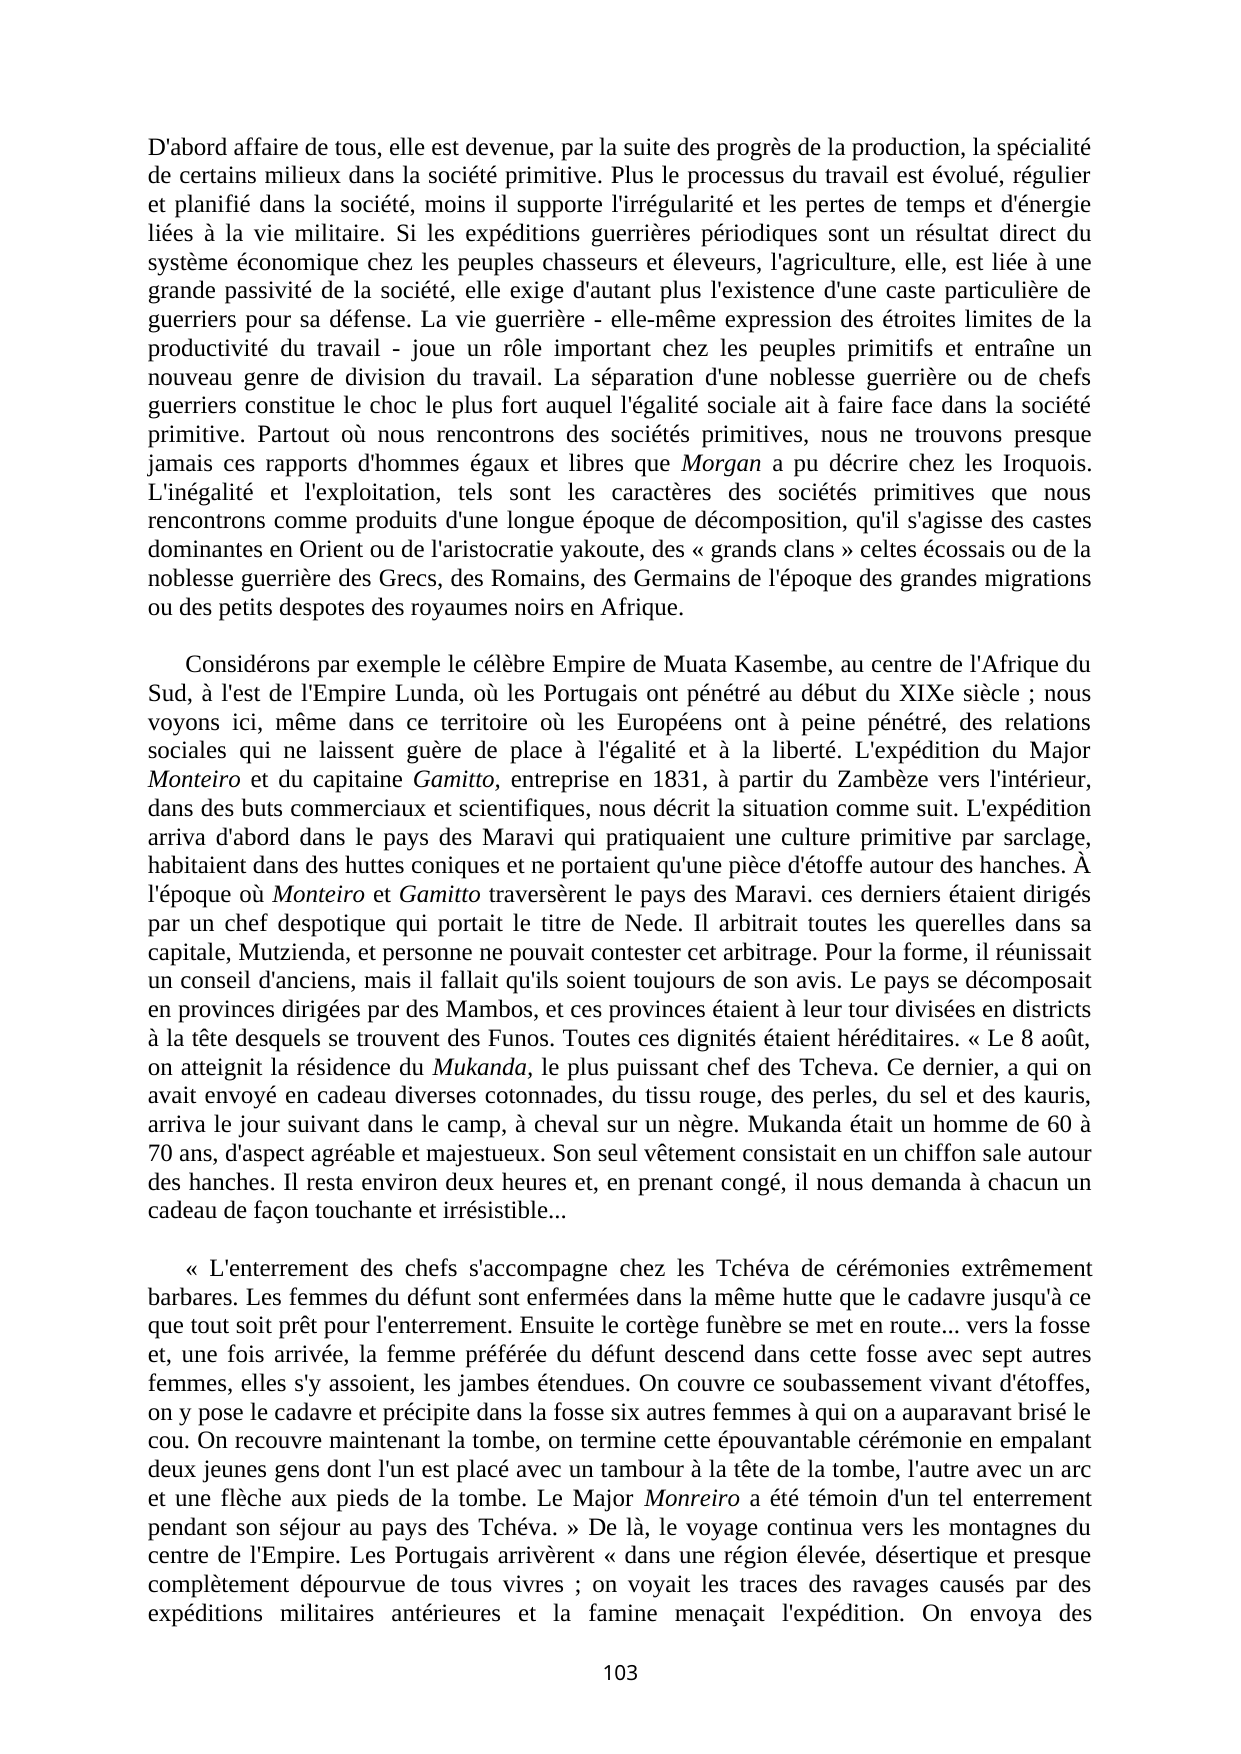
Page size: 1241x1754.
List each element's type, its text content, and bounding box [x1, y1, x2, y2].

text « L'enterrement des chefs s'accompagne chez les Tchéva de cérémonies extrême­ment barbares. Les femmes du défunt sont enfermées dans la même hutte que le cadavre jusqu'à ce que tout soit prêt pour l'enterrement. Ensuite le cortège funèbre se met en route... vers la fosse et, une fois arrivée, la femme préférée du défunt descend dans cette fosse avec sept autres femmes, elles s'y assoient, les jambes étendues. On couvre ce soubassement vivant d'étoffes, on y pose le cadavre et précipite dans la fosse six autres femmes à qui on a auparavant brisé le cou. On recouvre maintenant la tombe, on termine cette épouvantable cérémonie en empalant deux jeunes gens dont l'un est placé avec un tambour à la tête de la tombe, l'autre avec un arc et une flèche aux pieds de la tombe. Le Major Monreiro a été témoin d'un tel enterrement pendant son séjour au pays des Tchéva. » De là, le voyage continua vers les montagnes du centre de l'Empire. Les Portugais arrivèrent « dans une région élevée, désertique et presque complètement dépourvue de tous vivres ; on voyait les traces des ravages causés par des expéditions militaires antérieures et la famine menaçait l'expédition. On envoya des [148, 1253, 1093, 1627]
text D'abord affaire de tous, elle est devenue, par la suite des progrès de la production, la spécialité de certains milieux dans la société primitive. Plus le processus du travail est évolué, régulier et planifié dans la société, moins il supporte l'irrégularité et les pertes de temps et d'énergie liées à la vie militaire. Si les expéditions guerrières périodiques sont un résultat direct du système économique chez les peuples chasseurs et éleveurs, l'agriculture, elle, est liée à une grande passivité de la société, elle exige d'autant plus l'existence d'une caste particulière de guerriers pour sa défense. La vie guerrière - elle-même expression des étroites limites de la productivité du travail - joue un rôle important chez les peuples primitifs et entraîne un nouveau genre de division du travail. La séparation d'une noblesse guerrière ou de chefs guerriers constitue le choc le plus fort auquel l'égalité sociale ait à faire face dans la société primitive. Partout où nous rencontrons des sociétés primitives, nous ne trouvons presque jamais ces rapports d'hommes égaux et libres que Morgan a pu décrire chez les Iroquois. L'inégalité et l'exploitation, tels sont les caractères des sociétés primitives que nous rencontrons comme produits d'une longue époque de décomposition, qu'il s'agisse des castes dominantes en Orient ou de l'aristocratie yakoute, des « grands clans » celtes écossais ou de la noblesse guerrière des Grecs, des Romains, des Germains de l'époque des grandes migrations ou des petits despotes des royaumes noirs en Afrique. [148, 132, 1093, 620]
text Considérons par exemple le célèbre Empire de Muata Kasembe, au centre de l'Afrique du Sud, à l'est de l'Empire Lunda, où les Portugais ont pénétré au début du XIXe siècle ; nous voyons ici, même dans ce territoire où les Européens ont à peine pénétré, des relations sociales qui ne laissent guère de place à l'égalité et à la liberté. L'expédition du Major Monteiro et du capitaine Gamitto, entreprise en 1831, à partir du Zambèze vers l'intérieur, dans des buts commerciaux et scientifiques, nous décrit la situation comme suit. L'expédition arriva d'abord dans le pays des Maravi qui pratiquaient une culture primitive par sarclage, habitaient dans des huttes coniques et ne portaient qu'une pièce d'étoffe autour des hanches. À l'époque où Monteiro et Gamitto traversèrent le pays des Maravi. ces derniers étaient dirigés par un chef despotique qui portait le titre de Nede. Il arbitrait toutes les querelles dans sa capitale, Mutzienda, et personne ne pouvait contester cet arbitrage. Pour la forme, il réunissait un conseil d'anciens, mais il fallait qu'ils soient toujours de son avis. Le pays se décomposait en provinces dirigées par des Mambos, et ces provinces étaient à leur tour divisées en districts à la tête desquels se trouvent des Funos. Toutes ces dignités étaient héréditaires. « Le 8 août, on atteignit la résidence du Mukanda, le plus puissant chef des Tcheva. Ce dernier, a qui on avait envoyé en cadeau diverses cotonnades, du tissu rouge, des perles, du sel et des kauris, arriva le jour suivant dans le camp, à cheval sur un nègre. Mukanda était un homme de 60 à 70 ans, d'aspect agréable et majestueux. Son seul vêtement consistait en un chiffon sale autour des hanches. Il resta environ deux heures et, en prenant congé, il nous demanda à chacun un cadeau de façon touchante et irrésistible... [148, 649, 1093, 1224]
